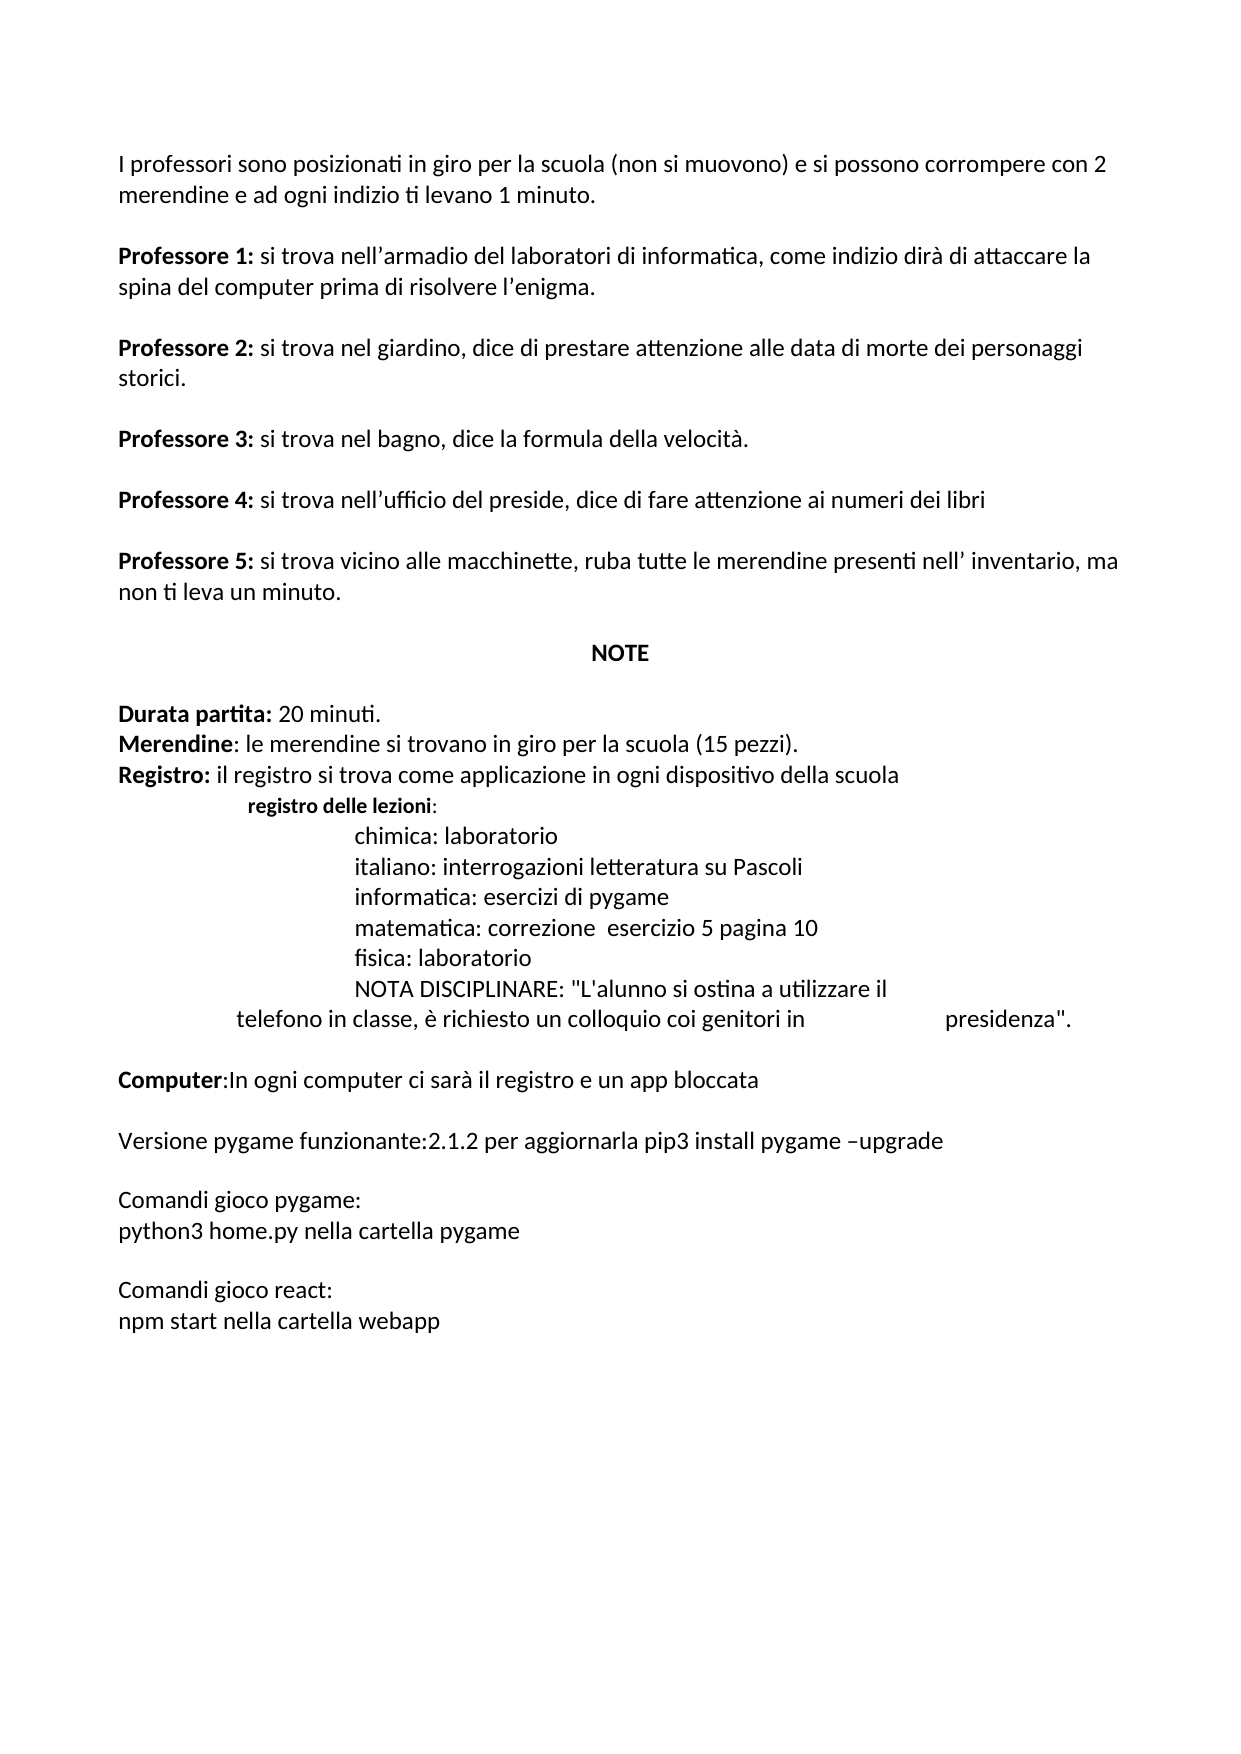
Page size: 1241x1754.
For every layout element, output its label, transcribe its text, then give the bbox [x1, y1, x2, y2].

text Computer:In ogni computer ci sarà il registro e un app bloccata [118, 1064, 1122, 1095]
text Professore 1: si trova nell’armadio del laboratori di informatica, come indizio dirà di attaccare la spina del computer prima di risolvere l’enigma. [118, 240, 1122, 301]
text matematica: correzione esercizio 5 pagina 10 [118, 912, 1122, 942]
text registro delle lezioni: [118, 789, 1122, 820]
text Professore 4: si trova nell’ufficio del preside, dice di fare attenzione ai numeri dei libri [118, 484, 1122, 515]
text Merendine: le merendine si trovano in giro per la scuola (15 pezzi). [118, 728, 1122, 759]
text Professore 5: si trova vicino alle macchinette, ruba tutte le merendine presenti nell’ inventario, ma non ti leva un minuto. [118, 545, 1122, 606]
text NOTE [118, 637, 1122, 667]
text Versione pygame funzionante:2.1.2 per aggiornarla pip3 install pygame –upgrade [118, 1125, 1122, 1156]
text Registro: il registro si trova come applicazione in ogni dispositivo della scuola [118, 759, 1122, 789]
text I professori sono posizionati in giro per la scuola (non si muovono) e si possono corrompere con 2 merendine e ad ogni indizio ti levano 1 minuto. [118, 149, 1122, 210]
text python3 home.py nella cartella pygame [118, 1215, 1122, 1246]
text Durata partita: 20 minuti. [118, 698, 1122, 728]
text npm start nella cartella webapp [118, 1305, 1122, 1335]
text Professore 2: si trova nel giardino, dice di prestare attenzione alle data di morte dei personaggi storici. [118, 332, 1122, 393]
text Comandi gioco react: [118, 1274, 1122, 1305]
text Professore 3: si trova nel bagno, dice la formula della velocità. [118, 423, 1122, 454]
text informatica: esercizi di pygame [118, 881, 1122, 912]
text chimica: laboratorio [118, 820, 1122, 851]
text Comandi gioco pygame: [118, 1184, 1122, 1215]
text fisica: laboratorio [118, 942, 1122, 973]
text NOTA DISCIPLINARE: "L'alunno si ostina a utilizzare il telefono in classe, è richiesto un colloquio coi genitori in presidenza". [118, 973, 1122, 1034]
text italiano: interrogazioni letteratura su Pascoli [118, 851, 1122, 881]
